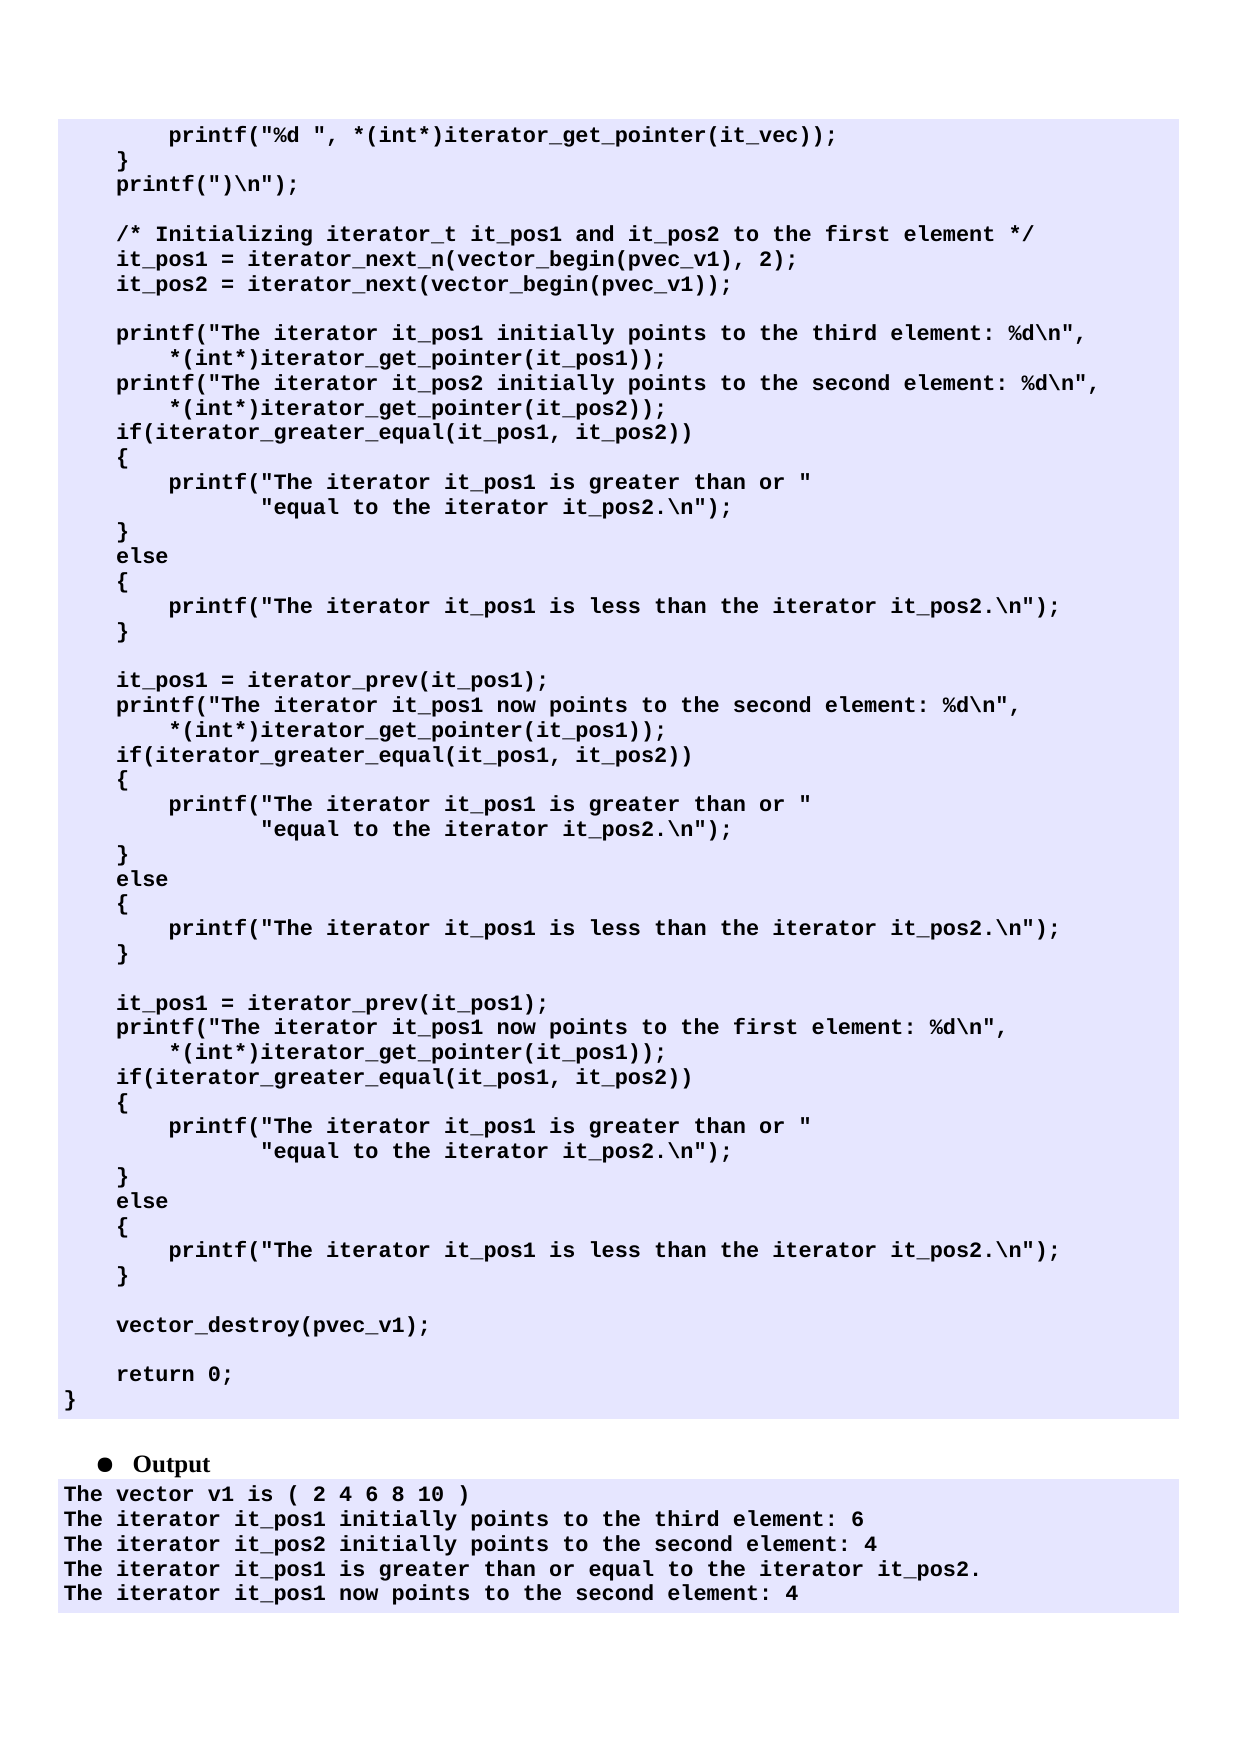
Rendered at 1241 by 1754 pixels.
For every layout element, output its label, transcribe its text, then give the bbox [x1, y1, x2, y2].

table_header The vector v1 is ( 2 4 6 8 10 ) The iterator it_pos1 initially points to the third element: 6 The iterator it_pos2 initially points to the second element: 4 The iterator it_pos1 is greater than or equal to the iterator it_pos2. The iterator it_pos1 now points to the second element: 4 [58, 1479, 1179, 1613]
list Output [95, 1449, 1179, 1477]
table_header printf("%d ", *(int*)iterator_get_pointer(it_vec)); } printf(")\n"); /* Initializing iterator_t it_pos1 and it_pos2 to the first element */ it_pos1 = iterator_next_n(vector_begin(pvec_v1), 2); it_pos2 = iterator_next(vector_begin(pvec_v1)); printf("The iterator it_pos1 initially points to the third element: %d\n", *(int*)iterator_get_pointer(it_pos1)); printf("The iterator it_pos2 initially points to the second element: %d\n", *(int*)iterator_get_pointer(it_pos2)); if(iterator_greater_equal(it_pos1, it_pos2)) { printf("The iterator it_pos1 is greater than or " "equal to the iterator it_pos2.\n"); } else { printf("The iterator it_pos1 is less than the iterator it_pos2.\n"); } it_pos1 = iterator_prev(it_pos1); printf("The iterator it_pos1 now points to the second element: %d\n", *(int*)iterator_get_pointer(it_pos1)); if(iterator_greater_equal(it_pos1, it_pos2)) { printf("The iterator it_pos1 is greater than or " "equal to the iterator it_pos2.\n"); } else { printf("The iterator it_pos1 is less than the iterator it_pos2.\n"); } it_pos1 = iterator_prev(it_pos1); printf("The iterator it_pos1 now points to the first element: %d\n", *(int*)iterator_get_pointer(it_pos1)); if(iterator_greater_equal(it_pos1, it_pos2)) { printf("The iterator it_pos1 is greater than or " "equal to the iterator it_pos2.\n"); } else { printf("The iterator it_pos1 is less than the iterator it_pos2.\n"); } vector_destroy(pvec_v1); return 0; } [58, 119, 1179, 1419]
